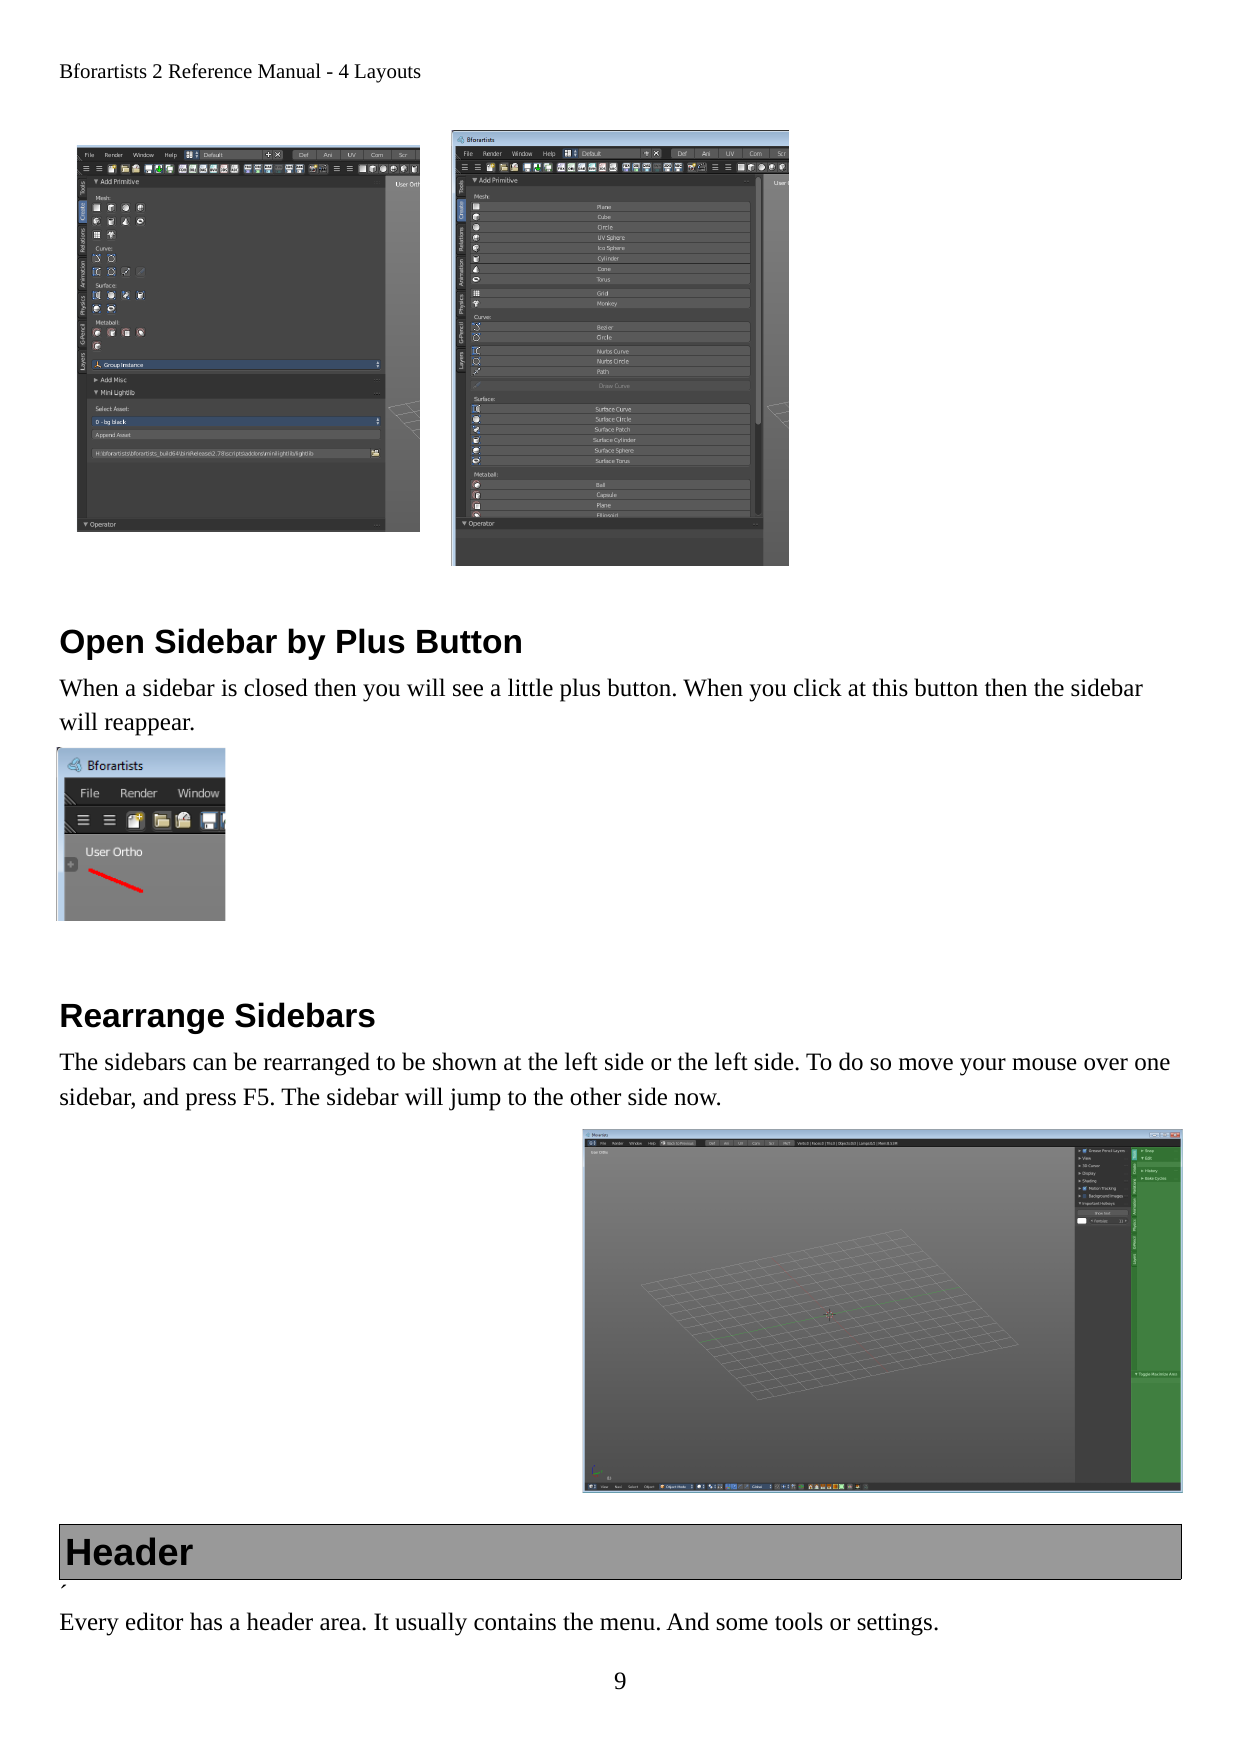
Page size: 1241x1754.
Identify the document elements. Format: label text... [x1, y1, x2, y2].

picture [451, 130, 789, 566]
text ´ [59, 1580, 1181, 1607]
picture [56, 747, 226, 921]
text When a sidebar is closed then you will see a little plus button. When you click at this button then the sidebar will reappear. [59, 673, 1181, 736]
picture [582, 1129, 1183, 1493]
text Every editor has a header area. It usually contains the menu. And some tools or settings. [59, 1607, 1181, 1636]
subtitle Open Sidebar by Plus Button [59, 622, 1181, 660]
subtitle Rearrange Sidebars [59, 996, 1181, 1035]
table_header Header [60, 1525, 1181, 1579]
text The sidebars can be rearranged to be shown at the left side or the left side. To do so move your mouse over one sidebar, and press F5. The sidebar will jump to the other side now. [59, 1047, 1181, 1111]
picture [76, 145, 420, 532]
